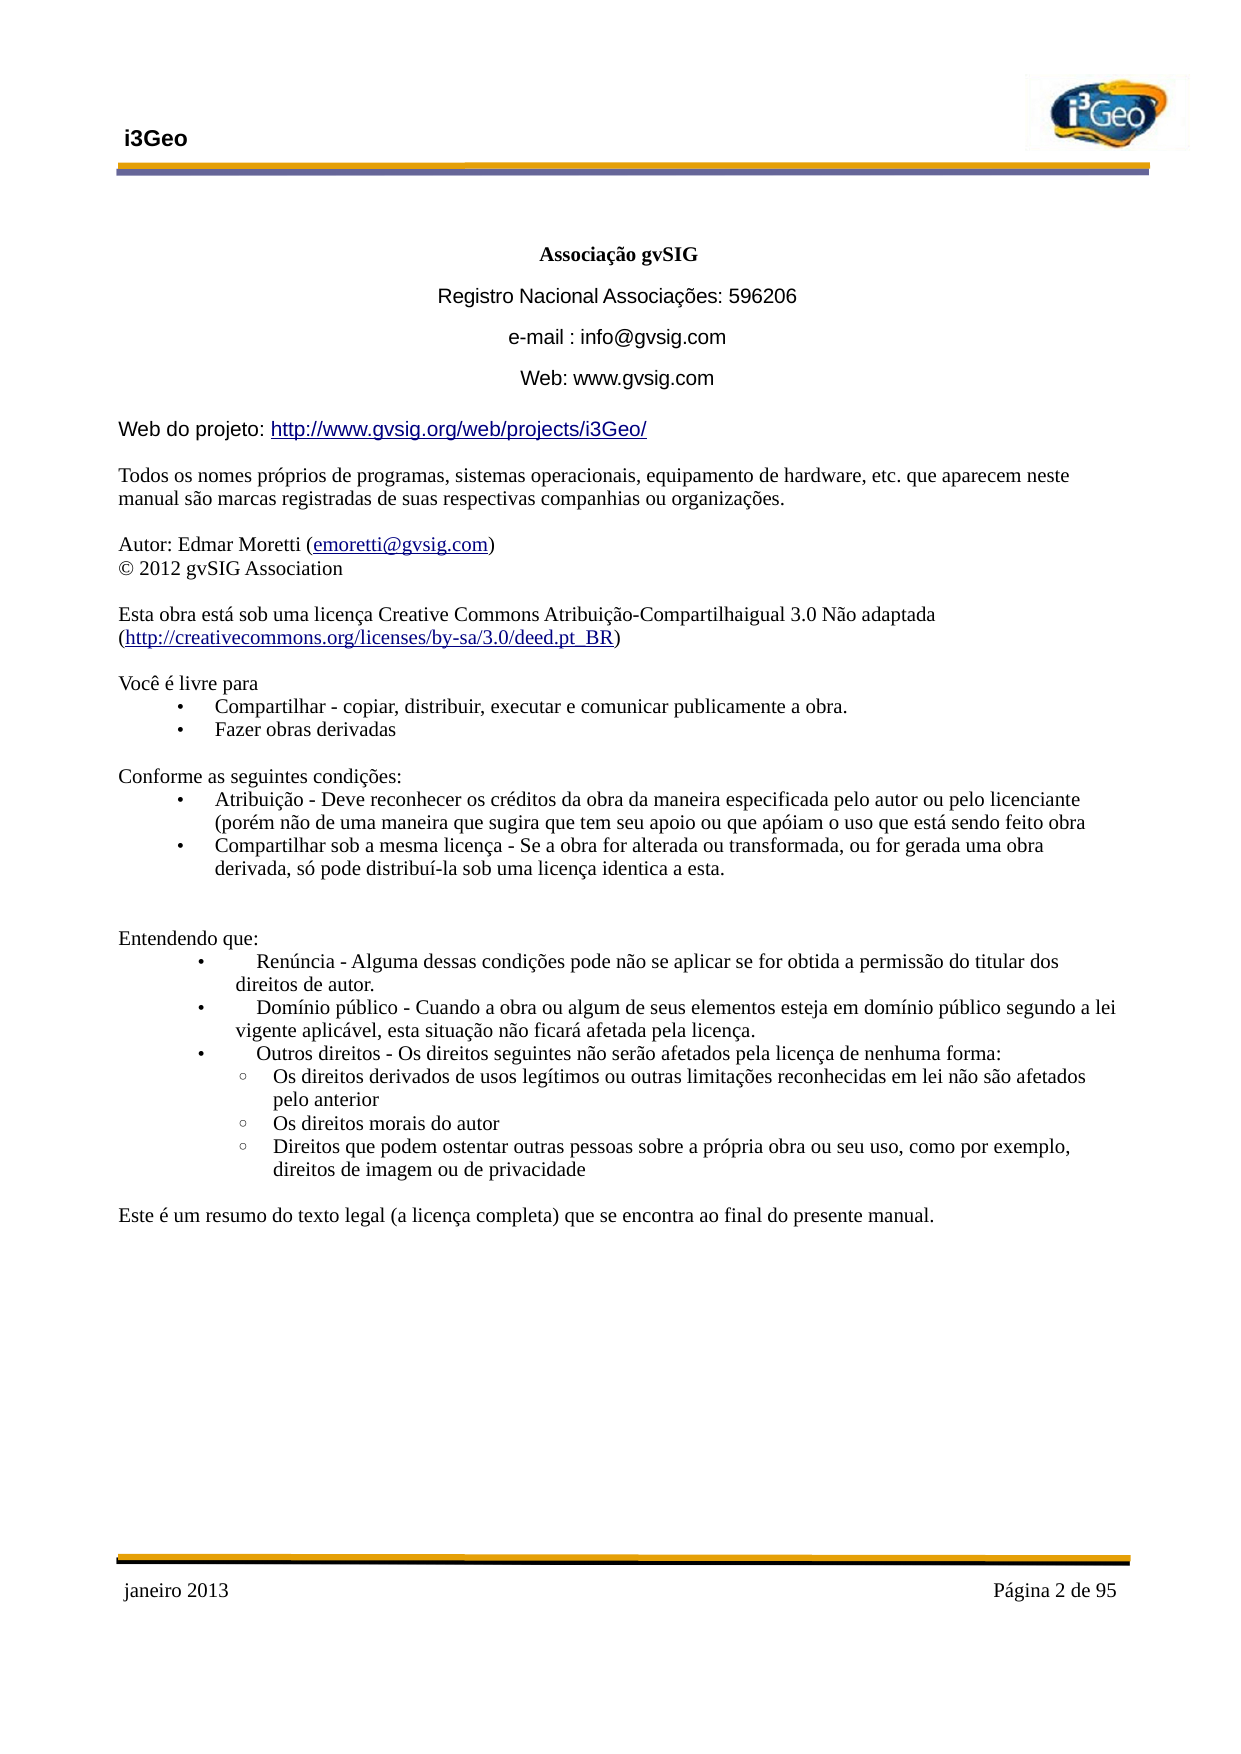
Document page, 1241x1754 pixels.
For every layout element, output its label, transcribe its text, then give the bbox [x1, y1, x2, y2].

list Outros direitos - Os direitos seguintes não serão afetados pela licença de nenhuma forma: [198, 1042, 1122, 1065]
list Renúncia - Alguma dessas condições pode não se aplicar se for obtida a permissão do titular dos direitos de autor. [198, 949, 1122, 996]
text © 2012 gvSIG Association [118, 556, 1122, 579]
text Você é livre para [118, 672, 1122, 695]
text Conforme as seguintes condições: [118, 764, 1122, 788]
list Atribuição - Deve reconhecer os créditos da obra da maneira especificada pelo autor ou pelo licenciante (porém não de uma maneira que sugira que tem seu apoio ou que apóiam o uso que está sendo feito obra [177, 788, 1122, 834]
list Os direitos morais do autor [235, 1111, 1122, 1134]
list Compartilhar sob a mesma licença - Se a obra for alterada ou transformada, ou for gerada uma obra derivada, só pode distribuí-la sob uma licença identica a esta. [177, 834, 1122, 880]
table_cell Registro Nacional Associações: 596206 e-mail : info@gvsig.com Web: www.gvsig.com [120, 278, 1117, 389]
text Esta obra está sob uma licença Creative Commons Atribuição-Compartilhaigual 3.0 Não adaptada (http://creativecommons.org/licenses/by-sa/3.0/deed.pt_BR) [118, 603, 1122, 649]
text Todos os nomes próprios de programas, sistemas operacionais, equipamento de hardware, etc. que aparecem neste manual são marcas registradas de suas respectivas companhias ou organizações. [118, 464, 1122, 510]
text Este é um resumo do texto legal (a licença completa) que se encontra ao final do presente manual. [118, 1204, 1122, 1227]
picture [1025, 74, 1191, 151]
text Entendendo que: [118, 926, 1122, 949]
list Domínio público - Cuando a obra ou algum de seus elementos esteja em domínio público segundo a lei vigente aplicável, esta situação não ficará afetada pela licença. [198, 996, 1122, 1042]
list Os direitos derivados de usos legítimos ou outras limitações reconhecidas em lei não são afetados pelo anterior [235, 1065, 1122, 1111]
table_header Associação gvSIG [120, 243, 1117, 278]
text Web do projeto: http://www.gvsig.org/web/projects/i3Geo/ [118, 417, 1122, 441]
list Compartilhar - copiar, distribuir, executar e comunicar publicamente a obra. [177, 695, 1122, 718]
list Direitos que podem ostentar outras pessoas sobre a própria obra ou seu uso, como por exemplo, direitos de imagem ou de privacidade [235, 1134, 1122, 1181]
text Autor: Edmar Moretti (emoretti@gvsig.com) [118, 533, 1122, 556]
list Fazer obras derivadas [177, 718, 1122, 741]
